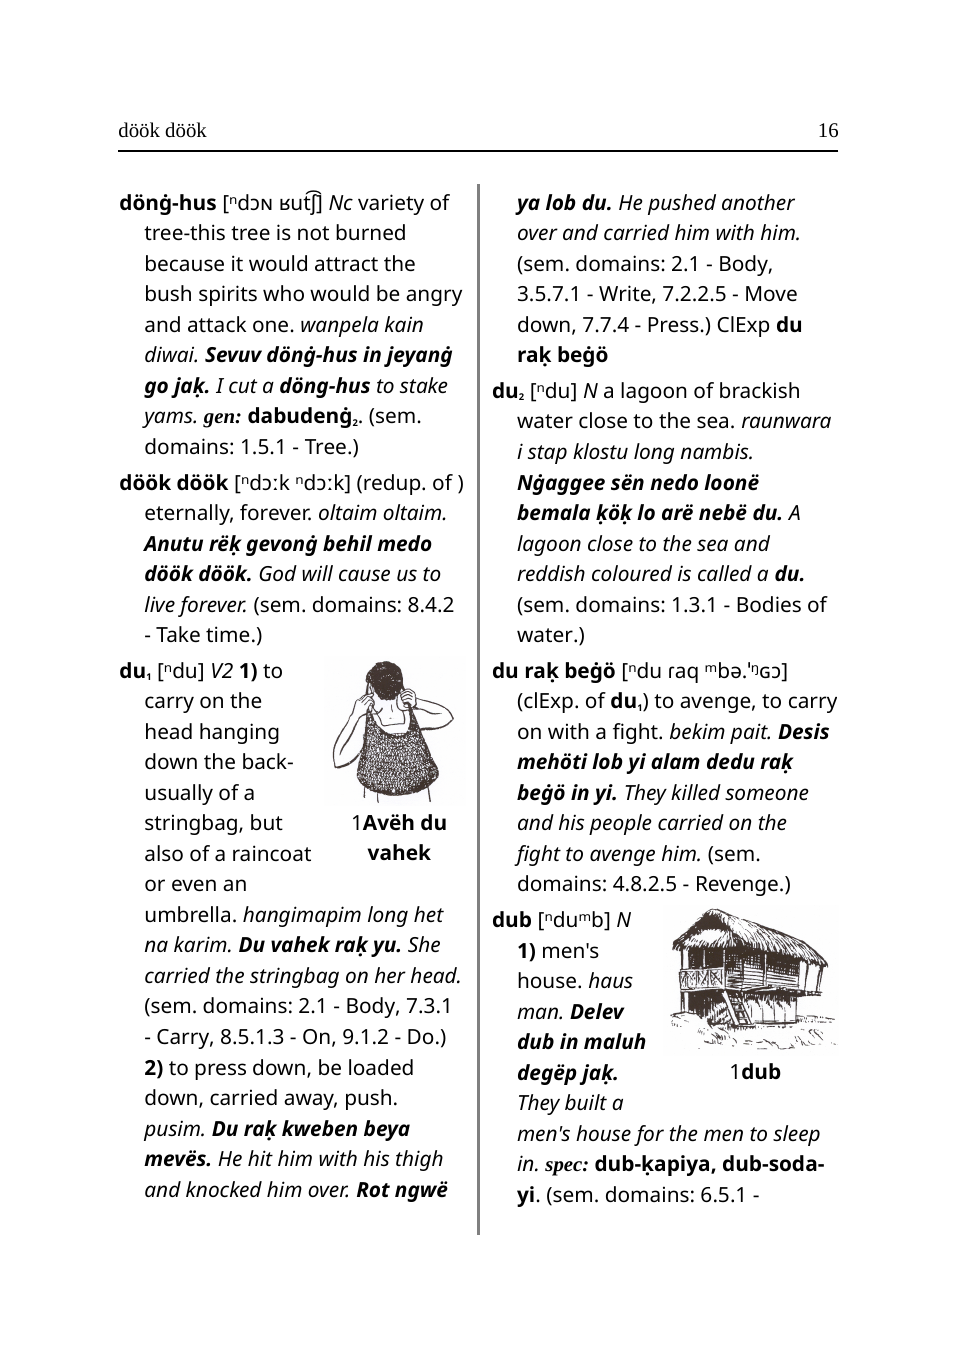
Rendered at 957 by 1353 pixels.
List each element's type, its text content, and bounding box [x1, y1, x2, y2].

picture [663, 905, 839, 1056]
text ya lob du. He pushed another over and carried him with him. (sem. domains: 2.1 - Body, 3.5.7.1 - Write, 7.2.2.5 - Move down, 7.7.4 - Press.) ClExp du raḳ beġö [492, 186, 837, 373]
text du2 [ⁿdu] N a lagoon of brackish water close to the sea. raunwara i stap klostu long nambis. Nġaggee sën nedo loonë bemala ḳöḳ lo arë nebë du. A lagoon close to the sea and reddish coloured is called a du. (sem. domains: 1.3.1 - Bodies of water.) [492, 373, 837, 653]
text du raḳ beġö [ⁿdu ɾaq ᵐbə.ˈᵑɢɔ] (clExp. of du1) to avenge, to carry on with a fight. bekim pait. Desis mehöti lob yi alam dedu raḳ beġö in yi. They killed someone and his people carried on the fight to avenge him. (sem. domains: 4.8.2.5 - Revenge.) [492, 653, 837, 902]
text du1 [ⁿdu] V2 1) to carry on the head hanging down the back-usually of a stringbag, but also of a raincoat or even an umbrella. hangimapim long het na karim. Du vahek raḳ yu. She carried the stringbag on her head. (sem. domains: 2.1 - Body, 7.3.1 - Carry, 8.5.1.3 - On, 9.1.2 - Do.) 2) to press down, be loaded down, carried away, push. pusim. Du raḳ kweben beya mevës. He hit him with his thigh and knocked him over. Rot ngwë [119, 653, 465, 1207]
text dönġ-hus [ⁿdɔɴ ʁut͡ʃ] Nc variety of tree-this tree is not burned because it would attract the bush spirits who would be angry and attack one. wanpela kain diwai. Sevuv dönġ-hus in jeyanġ go jaḳ. I cut a döng-hus to stake yams. gen: dabudenġ2. (sem. domains: 1.5.1 - Tree.) [119, 186, 465, 464]
text 1dub [673, 1056, 837, 1090]
text 1Avëh du vahek [333, 806, 465, 871]
text döök döök [ⁿdɔːk ⁿdɔːk] (redup. of ) eternally, forever. oltaim oltaim. Anutu rëḳ gevonġ behil medo döök döök. God will cause us to live forever. (sem. domains: 8.4.2 - Take time.) [119, 464, 465, 653]
text dub [ⁿduᵐb] N 1) men's house. haus man. Delev dub in maluh degëp jaḳ. They built a men's house for the men to sleep in. spec: dub-ḳapiya, dub-soda-yi. (sem. domains: 6.5.1 [492, 902, 837, 1213]
picture [323, 656, 466, 806]
